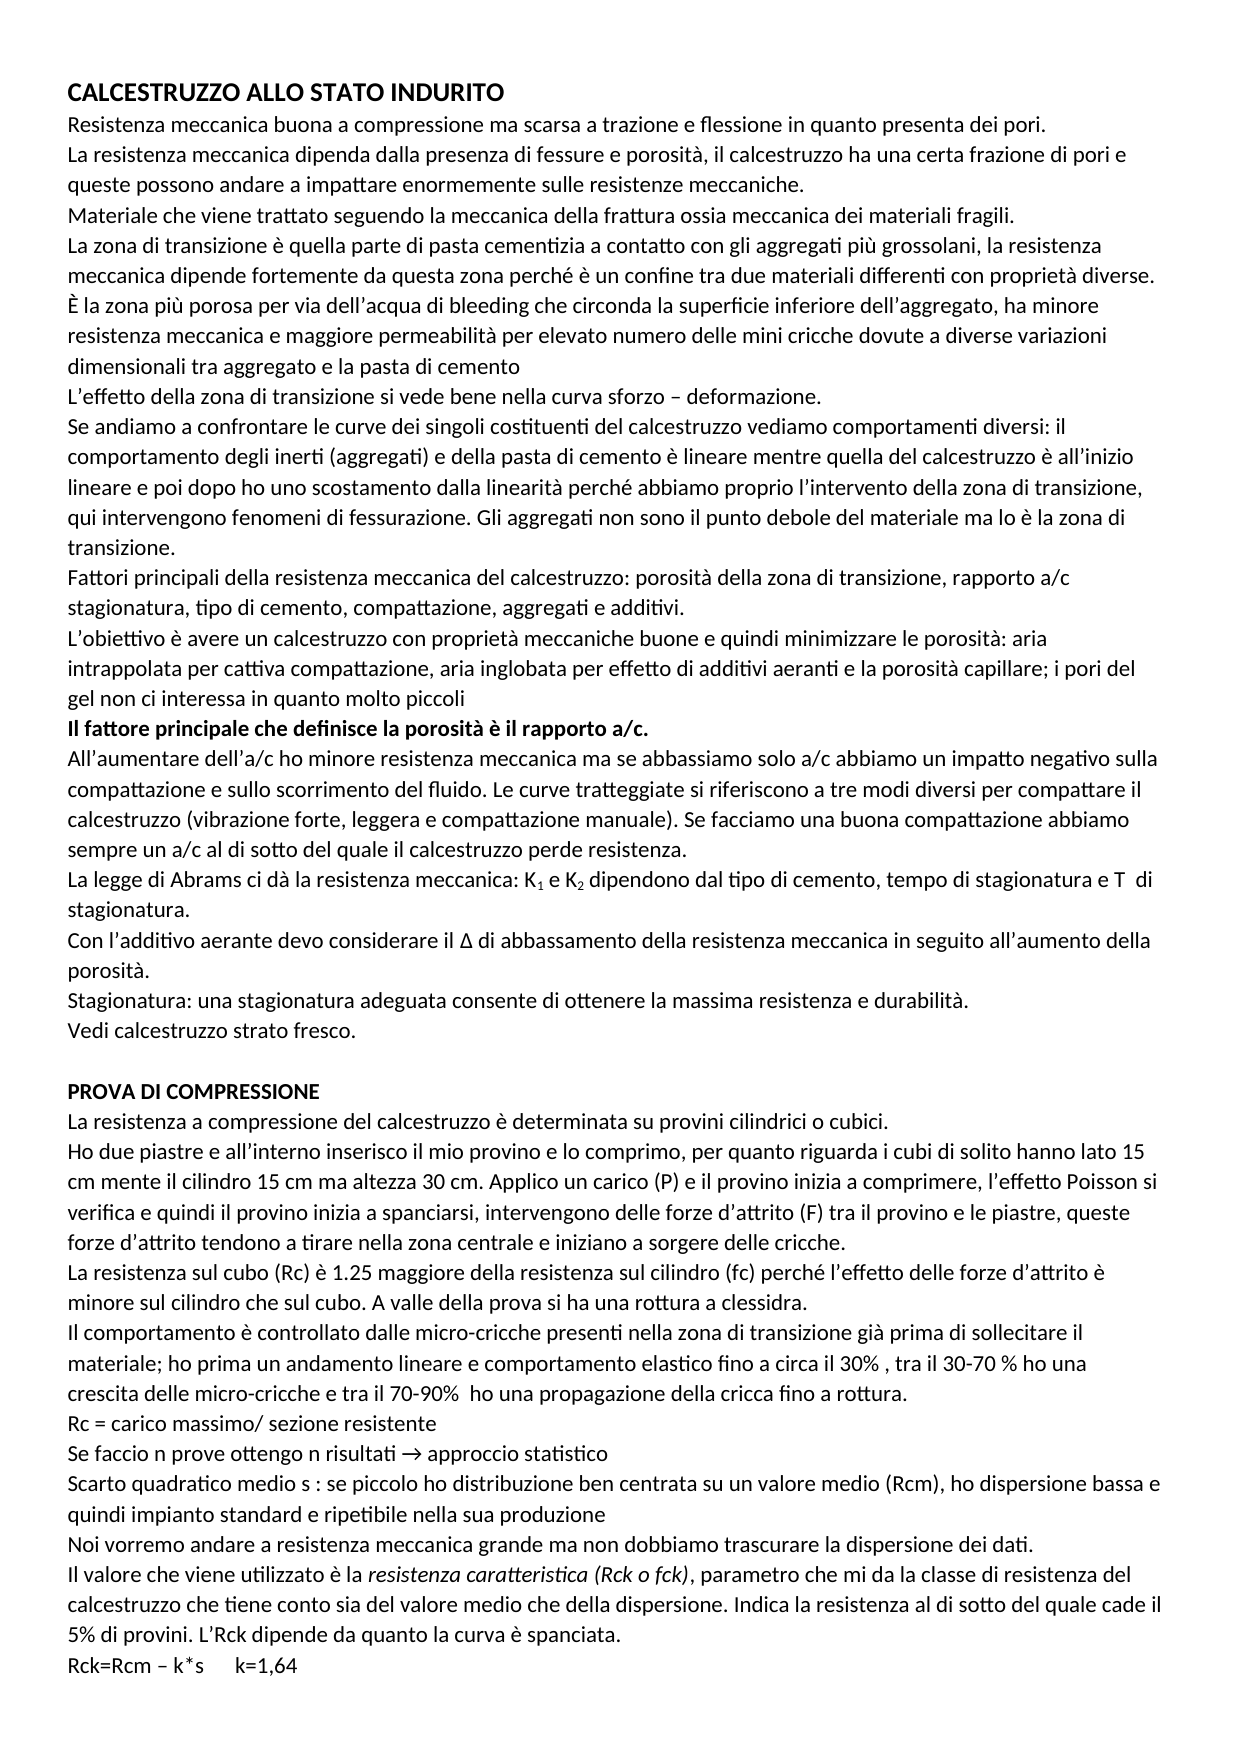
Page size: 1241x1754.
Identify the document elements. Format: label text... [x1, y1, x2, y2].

text CALCESTRUZZO ALLO STATO INDURITO Resistenza meccanica buona a compressione ma scarsa a trazione e flessione in quanto presenta dei pori. La resistenza meccanica dipenda dalla presenza di fessure e porosità, il calcestruzzo ha una certa frazione di pori e queste possono andare a impattare enormemente sulle resistenze meccaniche. Materiale che viene trattato seguendo la meccanica della frattura ossia meccanica dei materiali fragili. La zona di transizione è quella parte di pasta cementizia a contatto con gli aggregati più grossolani, la resistenza meccanica dipende fortemente da questa zona perché è un confine tra due materiali differenti con proprietà diverse. È la zona più porosa per via dell’acqua di bleeding che circonda la superficie inferiore dell’aggregato, ha minore resistenza meccanica e maggiore permeabilità per elevato numero delle mini cricche dovute a diverse variazioni dimensionali tra aggregato e la pasta di cemento L’effetto della zona di transizione si vede bene nella curva sforzo – deformazione. Se andiamo a confrontare le curve dei singoli costituenti del calcestruzzo vediamo comportamenti diversi: il comportamento degli inerti (aggregati) e della pasta di cemento è lineare mentre quella del calcestruzzo è all’inizio lineare e poi dopo ho uno scostamento dalla linearità perché abbiamo proprio l’intervento della zona di transizione, qui intervengono fenomeni di fessurazione. Gli aggregati non sono il punto debole del materiale ma lo è la zona di transizione. Fattori principali della resistenza meccanica del calcestruzzo: porosità della zona di transizione, rapporto a/c stagionatura, tipo di cemento, compattazione, aggregati e additivi. L’obiettivo è avere un calcestruzzo con proprietà meccaniche buone e quindi minimizzare le porosità: aria intrappolata per cattiva compattazione, aria inglobata per effetto di additivi aeranti e la porosità capillare; i pori del gel non ci interessa in quanto molto piccoli Il fattore principale che definisce la porosità è il rapporto a/c. All’aumentare dell’a/c ho minore resistenza meccanica ma se abbassiamo solo a/c abbiamo un impatto negativo sulla compattazione e sullo scorrimento del fluido. Le curve tratteggiate si riferiscono a tre modi diversi per compattare il calcestruzzo (vibrazione forte, leggera e compattazione manuale). Se facciamo una buona compattazione abbiamo sempre un a/c al di sotto del quale il calcestruzzo perde resistenza. La legge di Abrams ci dà la resistenza meccanica: K1 e K2 dipendono dal tipo di cemento, tempo di stagionatura e T di stagionatura. Con l’additivo aerante devo considerare il Δ di abbassamento della resistenza meccanica in seguito all’aumento della porosità. Stagionatura: una stagionatura adeguata consente di ottenere la massima resistenza e durabilità. Vedi calcestruzzo strato fresco. PROVA DI COMPRESSIONE La resistenza a compressione del calcestruzzo è determinata su provini cilindrici o cubici. Ho due piastre e all’interno inserisco il mio provino e lo comprimo, per quanto riguarda i cubi di solito hanno lato 15 cm mente il cilindro 15 cm ma altezza 30 cm. Applico un carico (P) e il provino inizia a comprimere, l’effetto Poisson si verifica e quindi il provino inizia a spanciarsi, intervengono delle forze d’attrito (F) tra il provino e le piastre, queste forze d’attrito tendono a tirare nella zona centrale e iniziano a sorgere delle cricche. La resistenza sul cubo (Rc) è 1.25 maggiore della resistenza sul cilindro (fc) perché l’effetto delle forze d’attrito è minore sul cilindro che sul cubo. A valle della prova si ha una rottura a clessidra. Il comportamento è controllato dalle micro-cricche presenti nella zona di transizione già prima di sollecitare il materiale; ho prima un andamento lineare e comportamento elastico fino a circa il 30% , tra il 30-70 % ho una crescita delle micro-cricche e tra il 70-90% ho una propagazione della cricca fino a rottura. Rc = carico massimo/ sezione resistente Se faccio n prove ottengo n risultati → approccio statistico Scarto quadratico medio s : se piccolo ho distribuzione ben centrata su un valore medio (Rcm), ho dispersione bassa e quindi impianto standard e ripetibile nella sua produzione Noi vorremo andare a resistenza meccanica grande ma non dobbiamo trascurare la dispersione dei dati. Il valore che viene utilizzato è la resistenza caratteristica (Rck o fck), parametro che mi da la classe di resistenza del calcestruzzo che tiene conto sia del valore medio che della dispersione. Indica la resistenza al di sotto del quale cade il 5% di provini. L’Rck dipende da quanto la curva è spanciata. Rck=Rcm – k*s k=1,64 [67, 75, 1165, 1679]
